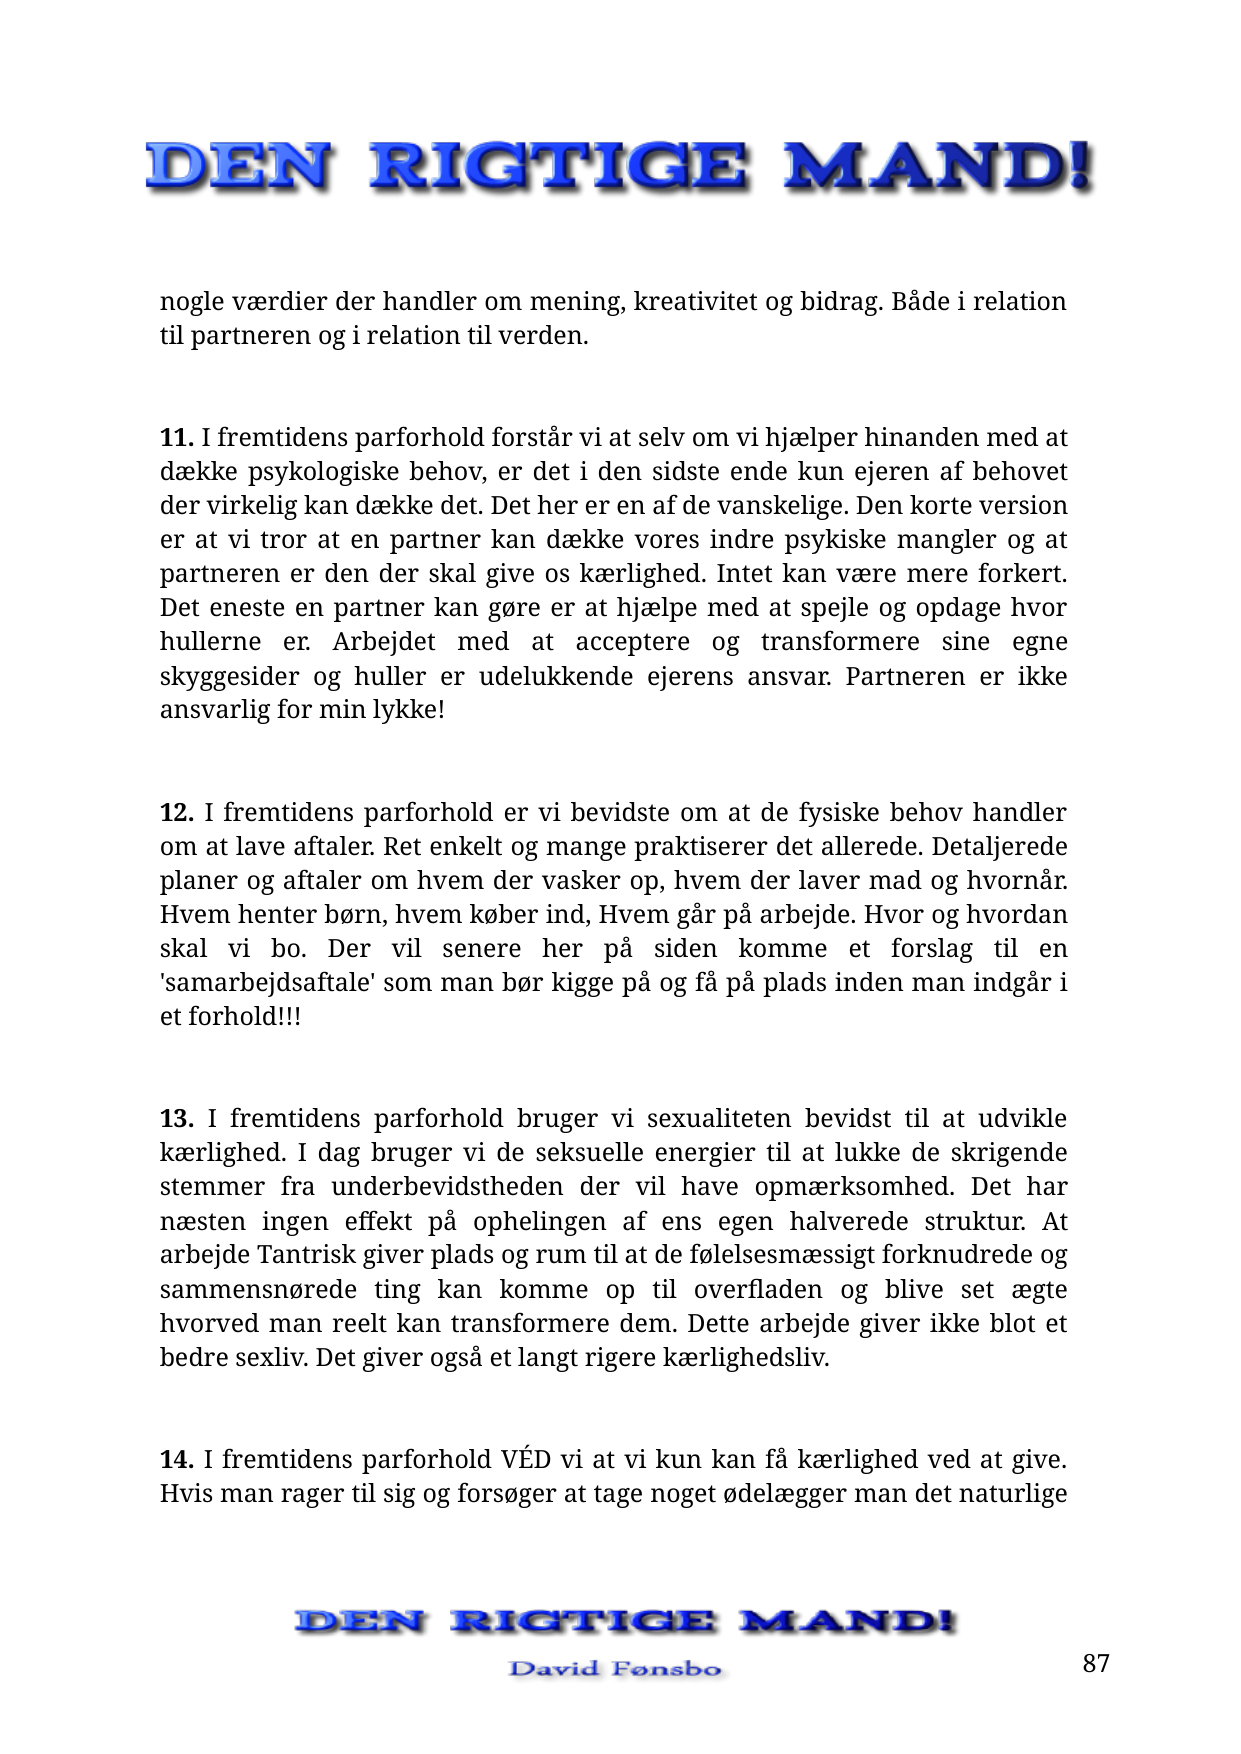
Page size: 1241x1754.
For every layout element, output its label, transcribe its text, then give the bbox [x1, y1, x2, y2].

text 11. I fremtidens parforhold forstår vi at selv om vi hjælper hinanden med at dække psykologiske behov, er det i den sidste ende kun ejeren af behovet der virkelig kan dække det. Det her er en af de vanskelige. Den korte version er at vi tror at en partner kan dække vores indre psykiske mangler og at partneren er den der skal give os kærlighed. Intet kan være mere forkert. Det eneste en partner kan gøre er at hjælpe med at spejle og opdage hvor hullerne er. Arbejdet med at acceptere og transformere sine egne skyggesider og huller er udelukkende ejerens ansvar. Partneren er ikke ansvarlig for min lykke! [159, 420, 1069, 726]
text 13. I fremtidens parforhold bruger vi sexualiteten bevidst til at udvikle kærlighed. I dag bruger vi de seksuelle energier til at lukke de skrigende stemmer fra underbevidstheden der vil have opmærksomhed. Det har næsten ingen effekt på ophelingen af ens egen halverede struktur. At arbejde Tantrisk giver plads og rum til at de følelsesmæssigt forknudrede og sammensnørede ting kan komme op til overfladen og blive set ægte hvorved man reelt kan transformere dem. Dette arbejde giver ikke blot et bedre sexliv. Det giver også et langt rigere kærlighedsliv. [159, 1101, 1069, 1373]
text 14. I fremtidens parforhold VÉD vi at vi kun kan få kærlighed ved at give. Hvis man rager til sig og forsøger at tage noget ødelægger man det naturlige [159, 1442, 1069, 1510]
picture [118, 1559, 1111, 1689]
text nogle værdier der handler om mening, kreativitet og bidrag. Både i relation til partneren og i relation til verden. [159, 283, 1069, 352]
text 12. I fremtidens parforhold er vi bevidste om at de fysiske behov handler om at lave aftaler. Ret enkelt og mange praktiserer det allerede. Detaljerede planer og aftaler om hvem der vasker op, hvem der laver mad og hvornår. Hvem henter børn, hvem køber ind, Hvem går på arbejde. Hvor og hvordan skal vi bo. Der vil senere her på siden komme et forslag til en 'samarbejdsaftale' som man bør kigge på og få på plads inden man indgår i et forhold!!! [159, 794, 1069, 1033]
picture [118, 59, 1111, 254]
